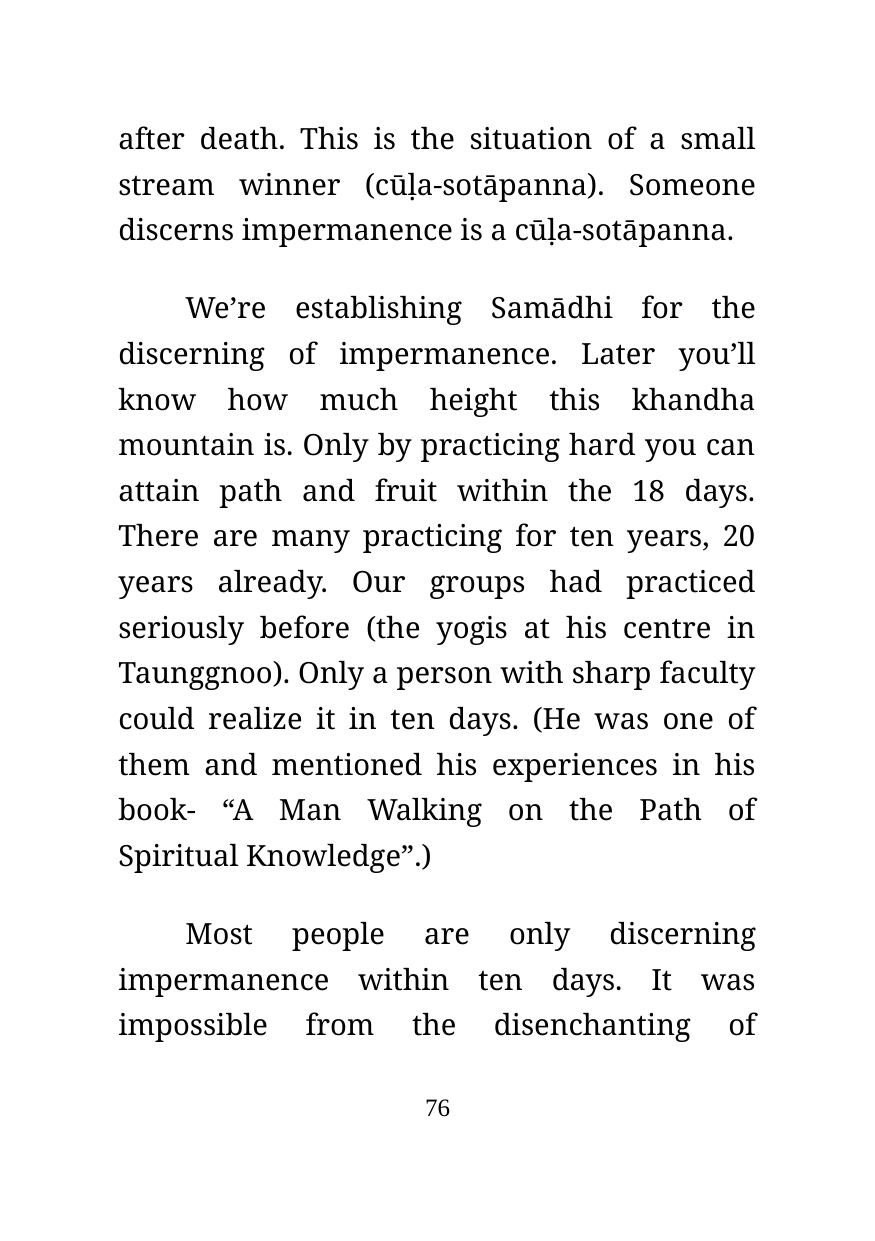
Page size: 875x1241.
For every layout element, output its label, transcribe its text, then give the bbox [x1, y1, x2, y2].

text Most people are only discerning impermanence within ten days. It was impossible from the disenchanting of [118, 913, 756, 1044]
text after death. This is the situation of a small stream winner (cūḷa-sotāpanna). Someone discerns impermanence is a cūḷa-sotāpanna. [118, 118, 756, 249]
text We’re establishing Samādhi for the discerning of impermanence. Later you’ll know how much height this khandha mountain is. Only by practicing hard you can attain path and fruit within the 18 days. There are many practicing for ten years, 20 years already. Our groups had practiced seriously before (the yogis at his centre in Taunggnoo). Only a person with sharp faculty could realize it in ten days. (He was one of them and mentioned his experiences in his book- “A Man Walking on the Path of Spiritual Knowledge”.) [118, 287, 756, 875]
